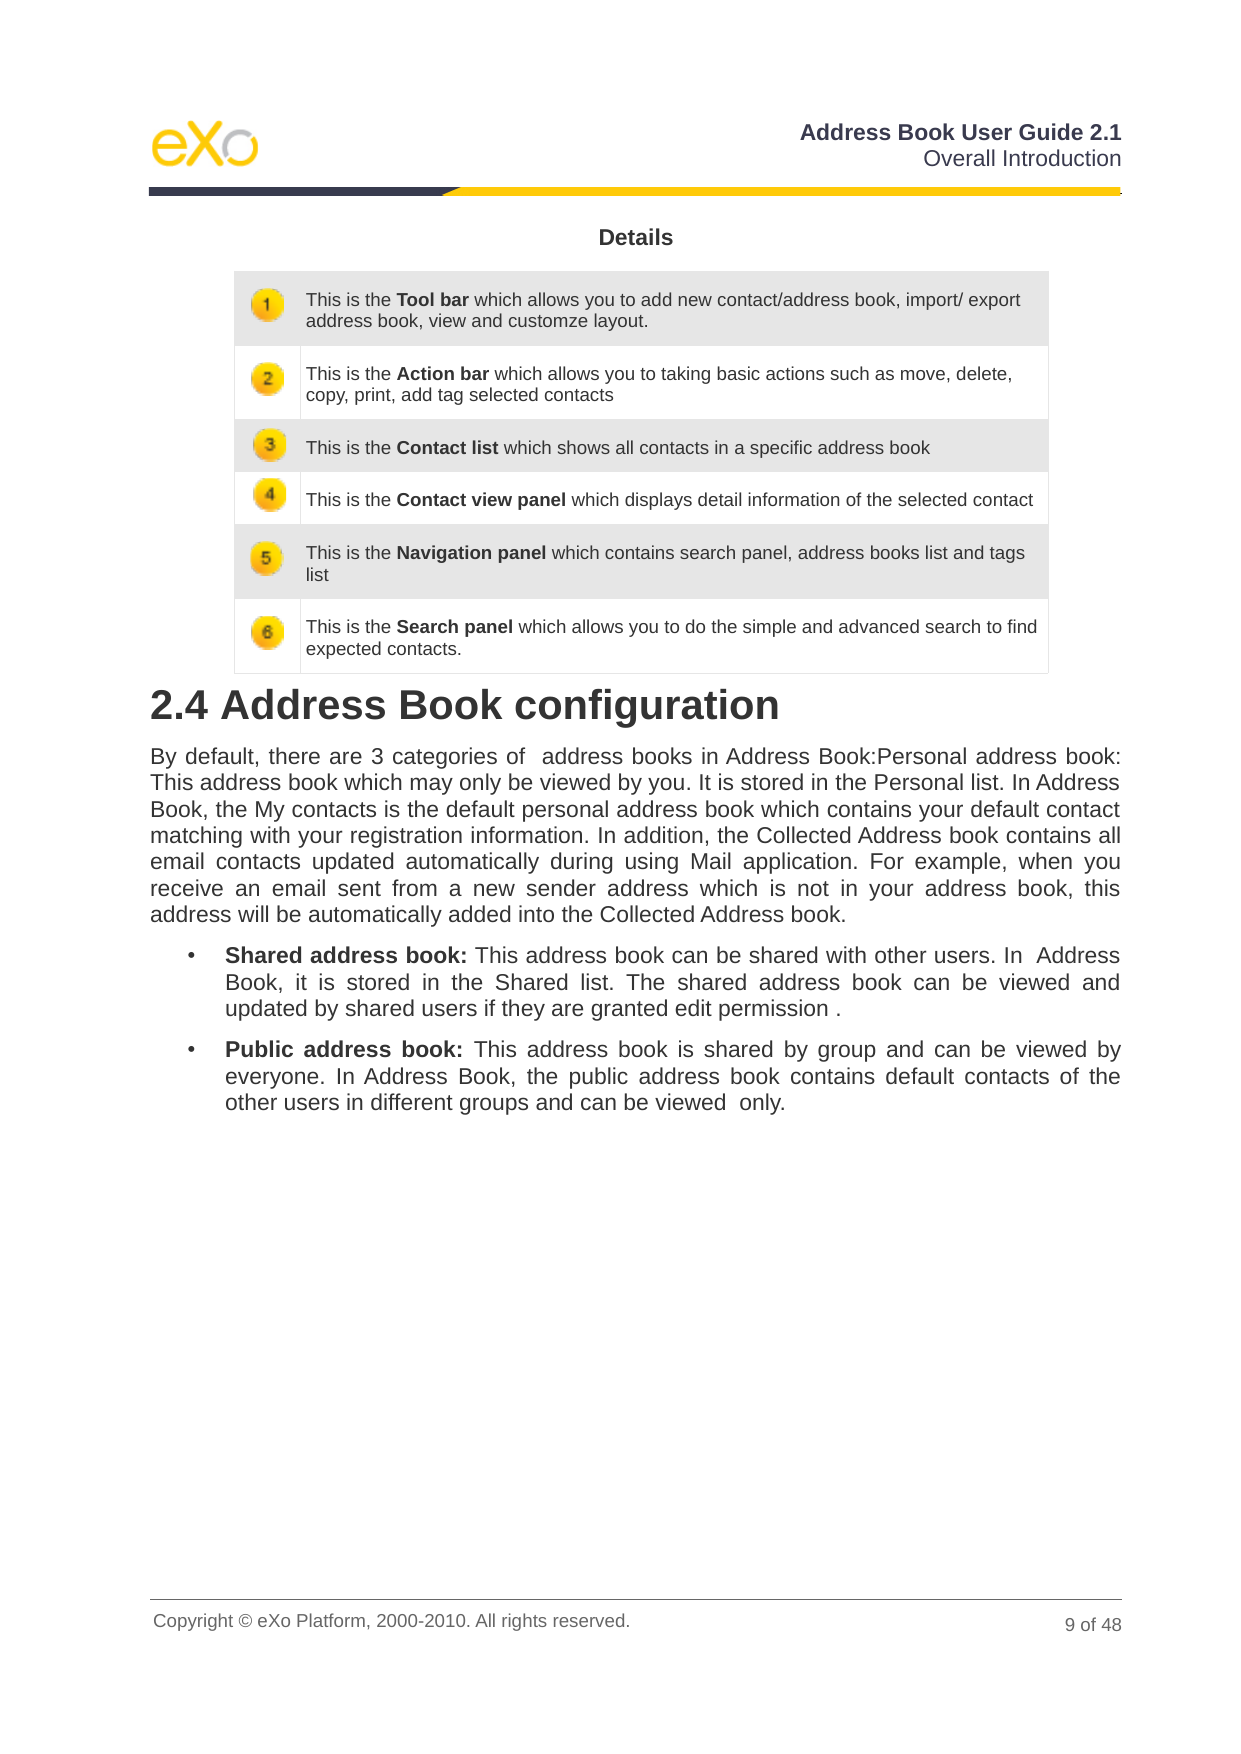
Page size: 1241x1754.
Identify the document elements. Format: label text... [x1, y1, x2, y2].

table_cell [235, 525, 300, 598]
table_cell [235, 429, 300, 471]
list Shared address book: This address book can be shared with other users. In Address Book, it is stored in the Shared list. The shared address book can be viewed and updated by shared users if they are granted edit permission . [187, 942, 1122, 1021]
subtitle Address Book configuration [150, 680, 1122, 728]
table_cell [235, 346, 300, 362]
table_cell [235, 363, 300, 419]
table_cell This is the Search panel which allows you to do the simple and advanced search to find expected contacts. [301, 599, 1048, 672]
table_cell [235, 472, 300, 524]
text By default, there are 3 categories of address books in Address Book:Personal address book: This address book which may only be viewed by you. It is stored in the Personal list. In Address Book, the My contacts is the default personal address book which contains your default contact matching with your registration information. In addition, the Collected Address book contains all email contacts updated automatically during using Mail application. For example, when you receive an email sent from a new sender address which is not in your address book, this address will be automatically added into the Collected Address book. [150, 743, 1122, 927]
picture [250, 362, 284, 396]
picture [148, 187, 1121, 196]
table_cell This is the Navigation panel which contains search panel, address books list and tags list [301, 525, 1048, 598]
table_cell This is the Contact view panel which displays detail information of the selected contact [301, 472, 1048, 524]
picture [252, 428, 287, 462]
table_header [235, 272, 300, 345]
table_cell [235, 420, 300, 428]
table_cell This is the Action bar which allows you to taking basic actions such as move, delete, copy, print, add tag selected contacts [301, 346, 1048, 419]
table_cell [235, 599, 300, 672]
table_cell This is the Contact list which shows all contacts in a specific address book [301, 420, 1048, 471]
table_header This is the Tool bar which allows you to add new contact/address book, import/ export address book, view and customze layout. [301, 272, 1048, 345]
picture [250, 288, 284, 322]
picture [250, 541, 284, 576]
text Details [150, 223, 1122, 250]
list Public address book: This address book is shared by group and can be viewed by everyone. In Address Book, the public address book contains default contacts of the other users in different groups and can be viewed only. [187, 1036, 1122, 1116]
picture [152, 120, 259, 167]
picture [250, 616, 284, 650]
picture [252, 478, 287, 512]
